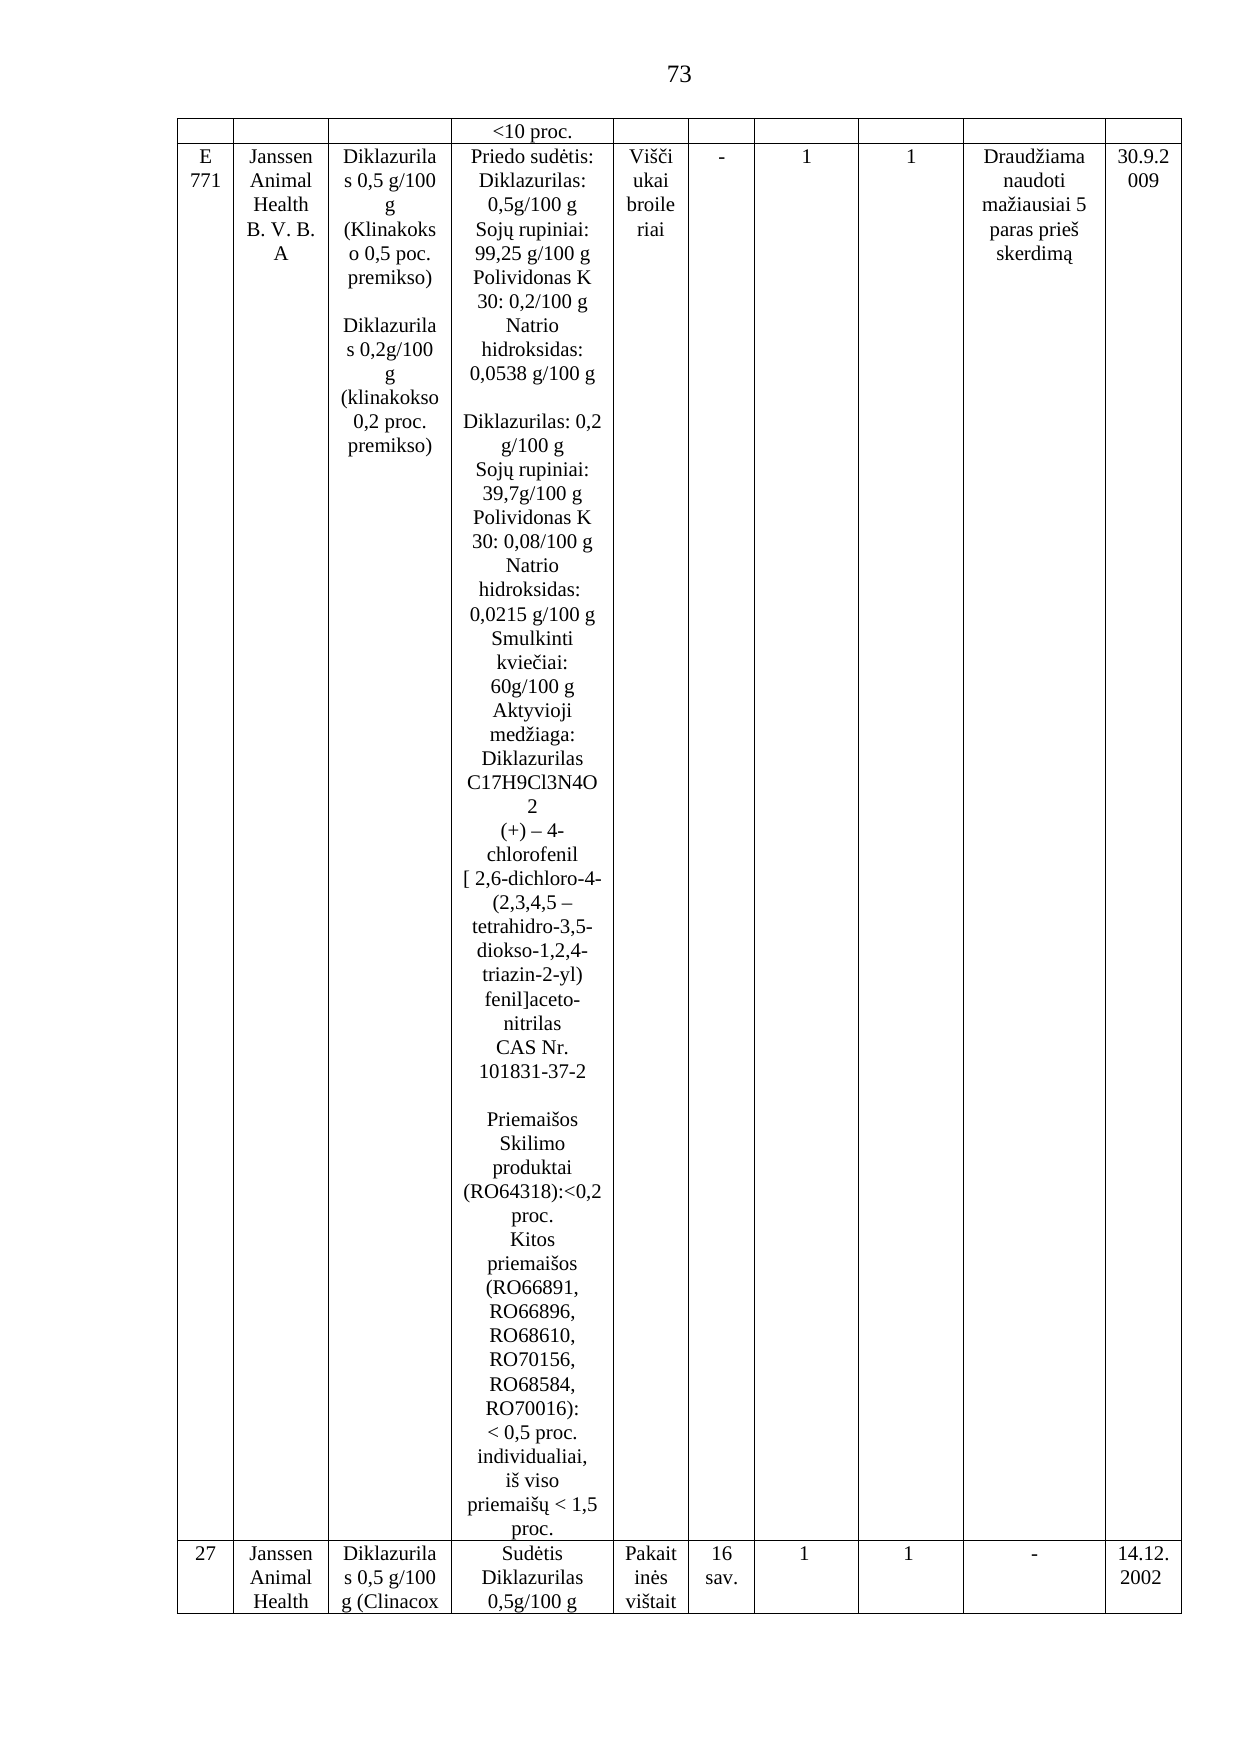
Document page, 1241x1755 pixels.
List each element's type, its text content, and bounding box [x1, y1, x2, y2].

table_cell [755, 119, 858, 143]
table_cell Janssen Animal Health [234, 1541, 328, 1613]
table_cell [1106, 119, 1181, 143]
table_cell 30.9.2009 [1106, 144, 1181, 1540]
table_cell 27 [178, 1541, 233, 1613]
table_cell 14.12.2002 [1106, 1541, 1181, 1613]
table_cell - [964, 1541, 1105, 1613]
table_cell [689, 119, 754, 143]
table_cell Draudžiama naudoti mažiausiai 5 paras prieš skerdimą [964, 144, 1105, 1540]
table_cell [614, 119, 688, 143]
table_cell 1 [859, 144, 963, 1540]
table_cell Viščiukai broileriai [614, 144, 688, 1540]
table_cell <10 proc. [452, 119, 613, 143]
table_cell - [689, 144, 754, 1540]
table_cell 16 sav. [689, 1541, 754, 1613]
table_cell [329, 119, 451, 143]
table_cell Pakaitinės vištait [614, 1541, 688, 1613]
table_cell [178, 119, 233, 143]
table_cell Diklazurilas 0,5 g/100 g (Clinacox [329, 1541, 451, 1613]
table_cell 1 [755, 144, 858, 1540]
table_cell [859, 119, 963, 143]
table_cell Priedo sudėtis: Diklazurilas: 0,5g/100 g Sojų rupiniai: 99,25 g/100 g Polividonas K 30: 0,2/100 g Natrio hidroksidas: 0,0538 g/100 g Diklazurilas: 0,2 g/100 g Sojų rupiniai: 39,7g/100 g Polividonas K 30: 0,08/100 g Natrio hidroksidas: 0,0215 g/100 g Smulkinti kviečiai: 60g/100 g Aktyvioji medžiaga: Diklazurilas C17H9Cl3N4O2 (+) – 4-chlorofenil [ 2,6-dichloro-4-(2,3,4,5 – tetrahidro-3,5-diokso-1,2,4-triazin-2-yl) fenil]aceto-nitrilas CAS Nr. 101831-37-2 Priemaišos Skilimo produktai (RO64318):<0,2 proc. Kitos priemaišos (RO66891, RO66896, RO68610, RO70156, RO68584, RO70016): < 0,5 proc. individualiai, iš viso priemaišų < 1,5 proc. [452, 144, 613, 1540]
table_cell 1 [755, 1541, 858, 1613]
table_cell E 771 [178, 144, 233, 1540]
table_cell Diklazurilas 0,5 g/100 g (Klinakokso 0,5 poc. premikso) Diklazurilas 0,2g/100 g (klinakokso 0,2 proc. premikso) [329, 144, 451, 1540]
table_cell 1 [859, 1541, 963, 1613]
table_cell Janssen Animal Health B. V. B. A [234, 144, 328, 1540]
table_cell Sudėtis Diklazurilas 0,5g/100 g [452, 1541, 613, 1613]
table_cell [234, 119, 328, 143]
